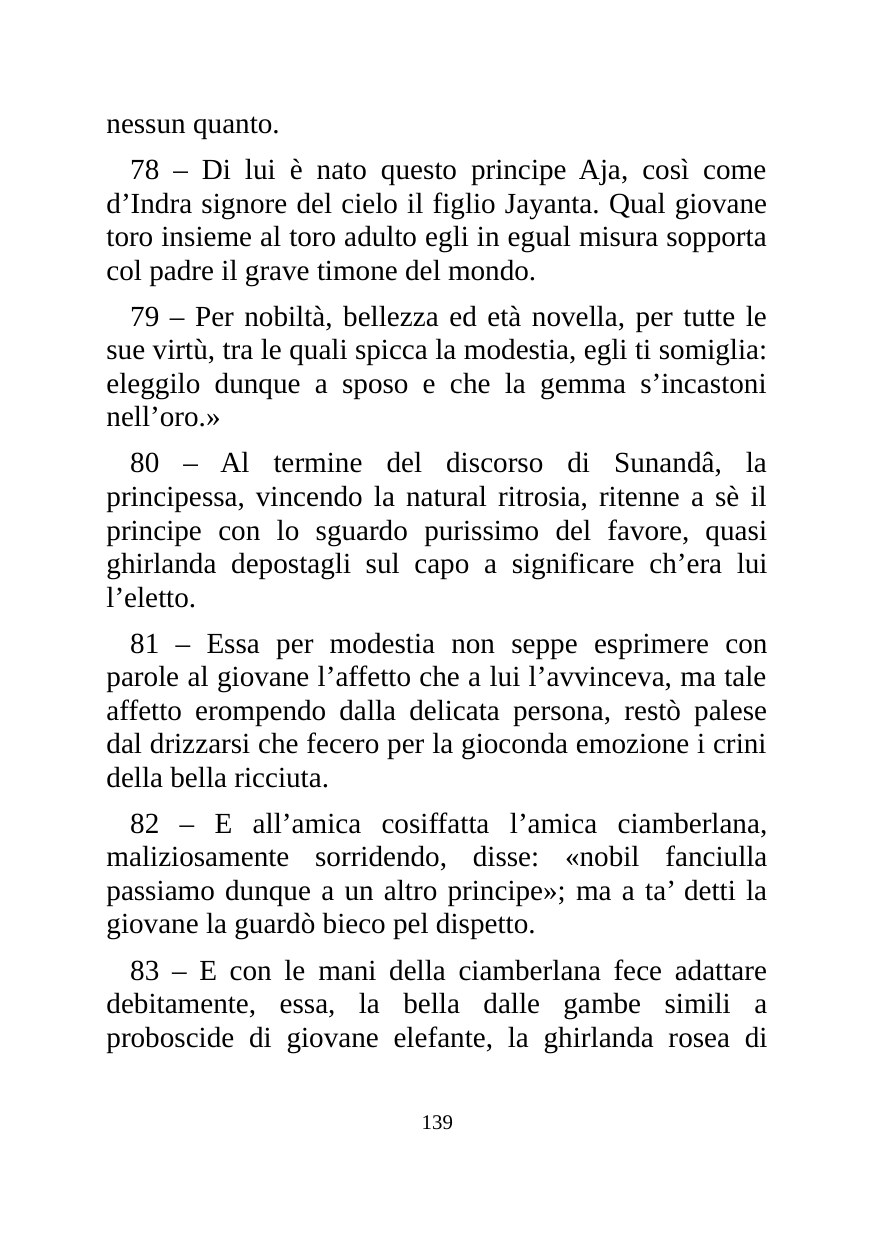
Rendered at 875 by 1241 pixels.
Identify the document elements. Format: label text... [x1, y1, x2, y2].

text 83 – E con le mani della ciamberlana fece adattare debitamente, essa, la bella dalle gambe simili a proboscide di giovane elefante, la ghirlanda rosea di [106, 953, 768, 1053]
text 81 – Essa per modestia non seppe esprimere con parole al giovane l’affetto che a lui l’avvinceva, ma tale affetto erompendo dalla delicata persona, restò palese dal drizzarsi che fecero per la gioconda emozione i crini della bella ricciuta. [106, 626, 768, 793]
text 79 – Per nobiltà, bellezza ed età novella, per tutte le sue virtù, tra le quali spicca la modestia, egli ti somiglia: eleggilo dunque a sposo e che la gemma s’incastoni nell’oro.» [106, 299, 768, 433]
text 80 – Al termine del discorso di Sunandâ, la principessa, vincendo la natural ritrosia, ritenne a sè il principe con lo sguardo purissimo del favore, quasi ghirlanda depostagli sul capo a significare ch’era lui l’eletto. [106, 446, 768, 613]
text 78 – Di lui è nato questo principe Aja, così come d’Indra signore del cielo il figlio Jayanta. Qual giovane toro insieme al toro adulto egli in egual misura sopporta col padre il grave timone del mondo. [106, 152, 768, 286]
text nessun quanto. [106, 106, 768, 140]
text 82 – E all’amica cosiffatta l’amica ciamberlana, maliziosamente sorridendo, disse: «nobil fanciulla passiamo dunque a un altro principe»; ma a ta’ detti la giovane la guardò bieco pel dispetto. [106, 806, 768, 940]
